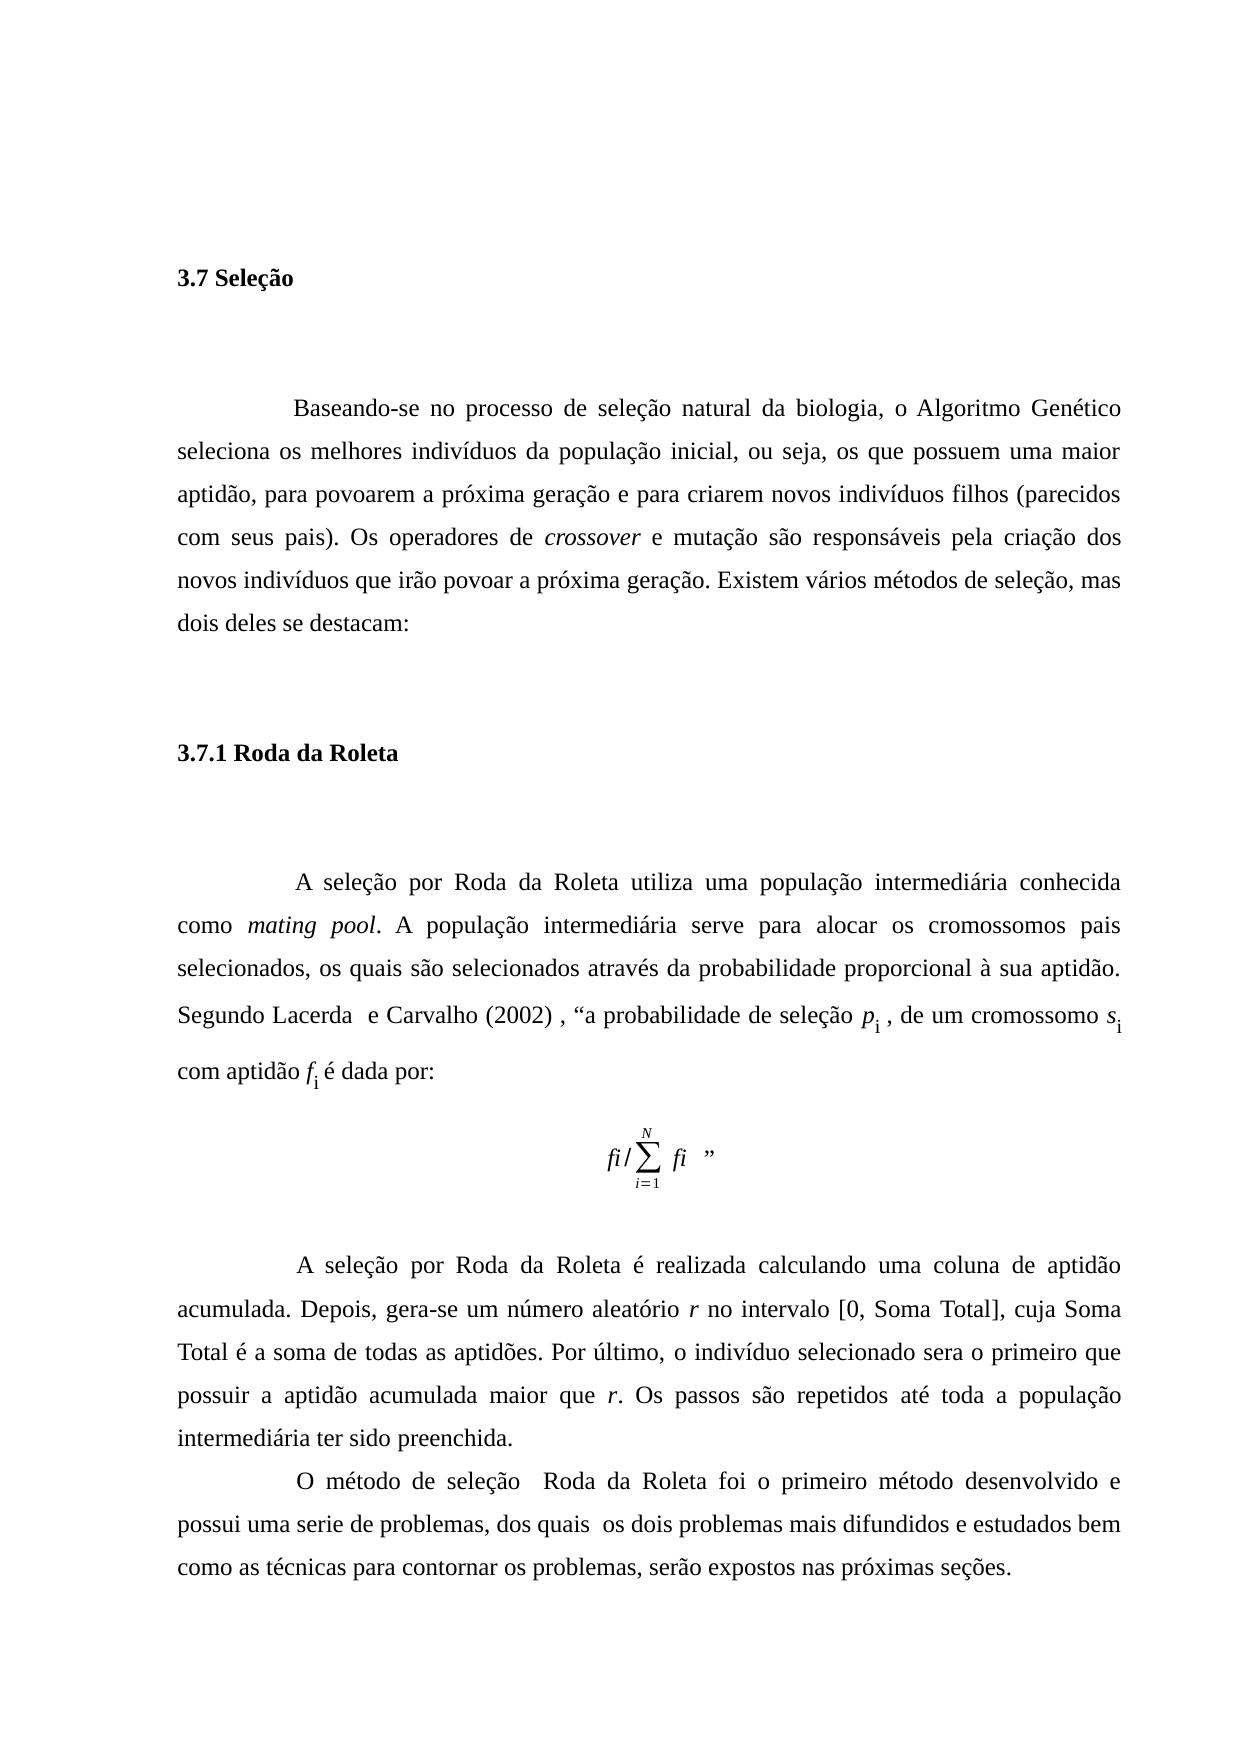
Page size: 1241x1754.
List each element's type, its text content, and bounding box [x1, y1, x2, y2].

text 3.7.1 Roda da Roleta [177, 738, 1122, 766]
text A seleção por Roda da Roleta utiliza uma população intermediária conhecida como mating pool. A população intermediária serve para alocar os cromossomos pais selecionados, os quais são selecionados através da probabilidade proporcional à sua aptidão. Segundo Lacerda e Carvalho (2002) , “a probabilidade de seleção pi , de um cromossomo si com aptidão fi é dada por: [177, 867, 1122, 1093]
text ” [177, 1124, 1122, 1193]
text A seleção por Roda da Roleta é realizada calculando uma coluna de aptidão acumulada. Depois, gera-se um número aleatório r no intervalo [0, Soma Total], cuja Soma Total é a soma de todas as aptidões. Por último, o indivíduo selecionado sera o primeiro que possuir a aptidão acumulada maior que r. Os passos são repetidos até toda a população intermediária ter sido preenchida. [177, 1251, 1122, 1452]
text 3.7 Seleção [177, 263, 1122, 292]
text Baseando-se no processo de seleção natural da biologia, o Algoritmo Genético seleciona os melhores indivíduos da população inicial, ou seja, os que possuem uma maior aptidão, para povoarem a próxima geração e para criarem novos indivíduos filhos (parecidos com seus pais). Os operadores de crossover e mutação são responsáveis pela criação dos novos indivíduos que irão povoar a próxima geração. Existem vários métodos de seleção, mas dois deles se destacam: [177, 393, 1122, 637]
text O método de seleção Roda da Roleta foi o primeiro método desenvolvido e possui uma serie de problemas, dos quais os dois problemas mais difundidos e estudados bem como as técnicas para contornar os problemas, serão expostos nas próximas seções. [177, 1466, 1122, 1581]
